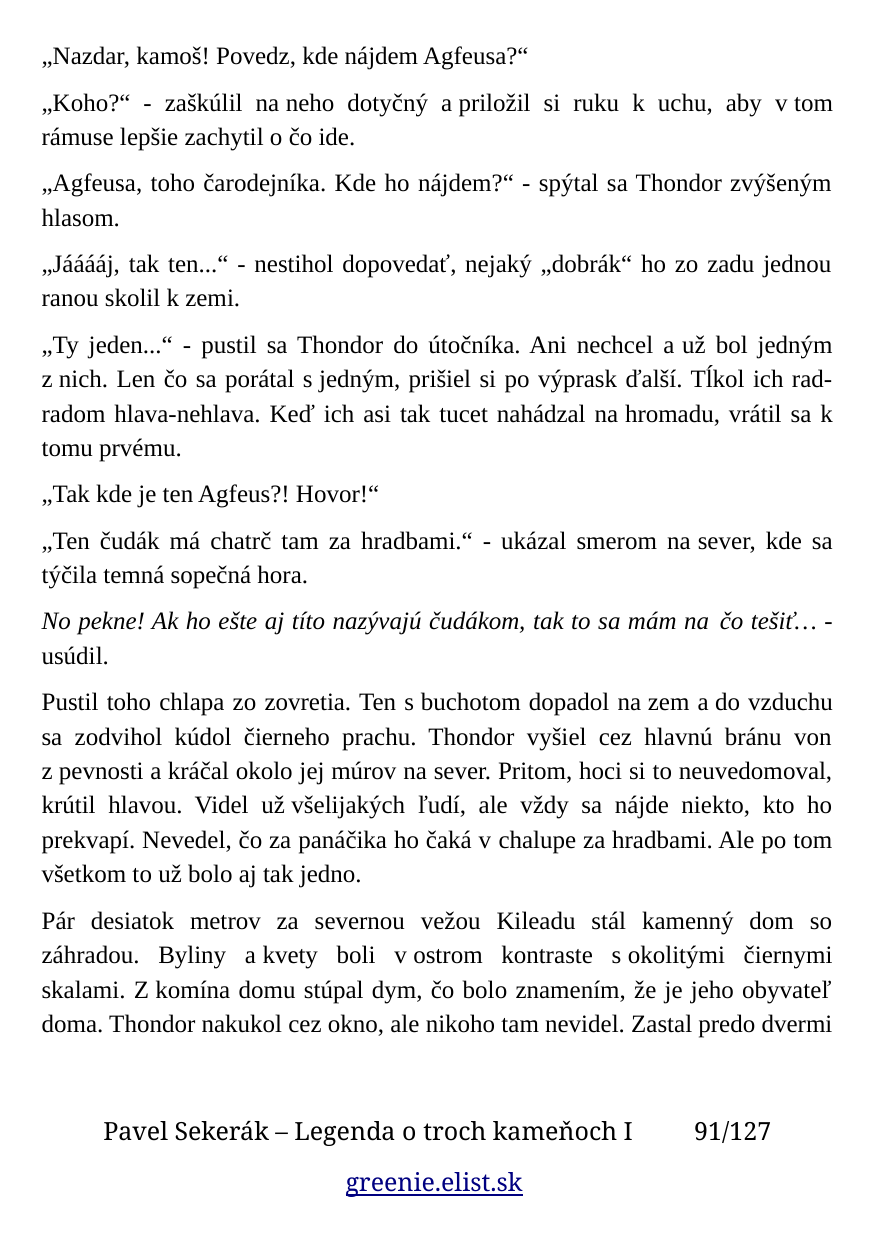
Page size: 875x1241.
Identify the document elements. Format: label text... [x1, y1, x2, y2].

text „Nazdar, kamoš! Povedz, kde nájdem Agfeusa?“ [41, 41, 833, 70]
text „Agfeusa, toho čarodejníka. Kde ho nájdem?“ - spýtal sa Thondor zvýšeným hlasom. [41, 168, 833, 232]
text „Jááááj, tak ten...“ - nestihol dopovedať, nejaký „dobrák“ ho zo zadu jednou ranou skolil k zemi. [41, 249, 833, 312]
text „Tak kde je ten Agfeus?! Hovor!“ [41, 479, 833, 508]
text Pár desiatok metrov za severnou vežou Kileadu stál kamenný dom so záhradou. Byliny a kvety boli v ostrom kontraste s okolitými čiernymi skalami. Z komína domu stúpal dym, čo bolo znamením, že je jeho obyvateľ doma. Thondor nakukol cez okno, ale nikoho tam nevidel. Zastal predo dvermi [41, 906, 833, 1038]
text Pustil toho chlapa zo zovretia. Ten s buchotom dopadol na zem a do vzduchu sa zodvihol kúdol čierneho prachu. Thondor vyšiel cez hlavnú bránu von z pevnosti a kráčal okolo jej múrov na sever. Pritom, hoci si to neuvedomoval, krútil hlavou. Videl už všelijakých ľudí, ale vždy sa nájde niekto, kto ho prekvapí. Nevedel, čo za panáčika ho čaká v chalupe za hradbami. Ale po tom všetkom to už bolo aj tak jedno. [41, 687, 833, 888]
text „Ty jeden...“ - pustil sa Thondor do útočníka. Ani nechcel a už bol jedným z nich. Len čo sa porátal s jedným, prišiel si po výprask ďalší. Tĺkol ich rad-radom hlava-nehlava. Keď ich asi tak tucet nahádzal na hromadu, vrátil sa k tomu prvému. [41, 330, 833, 462]
text „Ten čudák má chatrč tam za hradbami.“ - ukázal smerom na sever, kde sa týčila temná sopečná hora. [41, 526, 833, 589]
text „Koho?“ - zaškúlil na neho dotyčný a priložil si ruku k uchu, aby v tom rámuse lepšie zachytil o čo ide. [41, 88, 833, 151]
text No pekne! Ak ho ešte aj títo nazývajú čudákom, tak to sa mám na čo tešiť… - usúdil. [41, 606, 833, 670]
